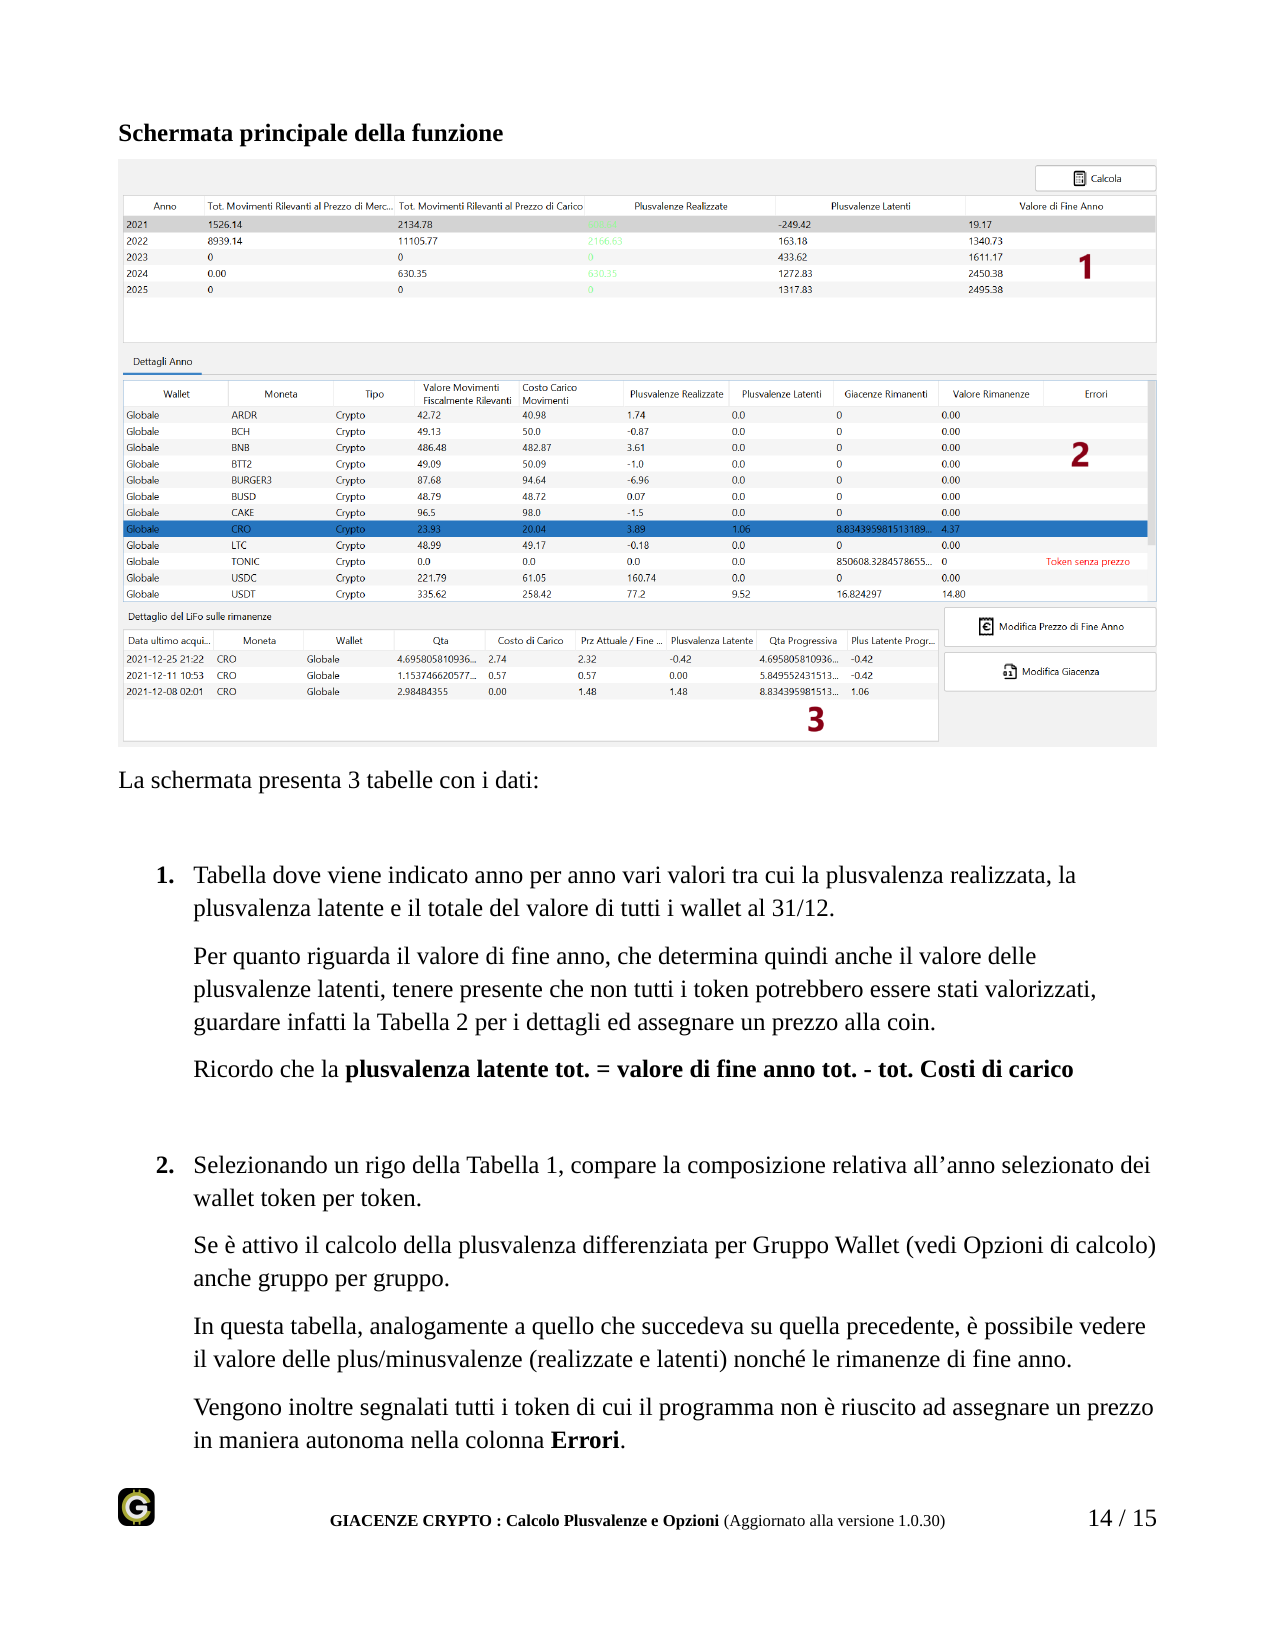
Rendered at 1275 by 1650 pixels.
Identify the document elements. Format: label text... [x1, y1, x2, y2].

list Selezionando un rigo della Tabella 1, compare la composizione relativa all’anno selezionato dei wallet token per token. [156, 1150, 1157, 1212]
list Tabella dove viene indicato anno per anno vari valori tra cui la plusvalenza realizzata, la plusvalenza latente e il totale del valore di tutti i wallet al 31/12. [156, 860, 1157, 922]
list In questa tabella, analogamente a quello che succedeva su quella precedente, è possibile vedere il valore delle plus/minusvalenze (realizzate e latenti) nonché le rimanenze di fine anno. [156, 1311, 1157, 1373]
list Se è attivo il calcolo della plusvalenza differenziata per Gruppo Wallet (vedi Opzioni di calcolo) anche gruppo per gruppo. [156, 1230, 1157, 1292]
picture [118, 159, 1157, 747]
subtitle Schermata principale della funzione [118, 118, 1157, 147]
picture [118, 1488, 155, 1526]
list Vengono inoltre segnalati tutti i token di cui il programma non è riuscito ad assegnare un prezzo in maniera autonoma nella colonna Errori. [156, 1392, 1157, 1453]
list Ricordo che la plusvalenza latente tot. = valore di fine anno tot. - tot. Costi di carico [156, 1054, 1157, 1083]
list Per quanto riguarda il valore di fine anno, che determina quindi anche il valore delle plusvalenze latenti, tenere presente che non tutti i token potrebbero essere stati valorizzati, guardare infatti la Tabella 2 per i dettagli ed assegnare un prezzo alla coin. [156, 941, 1157, 1036]
text La schermata presenta 3 tabelle con i dati: [118, 765, 1157, 794]
